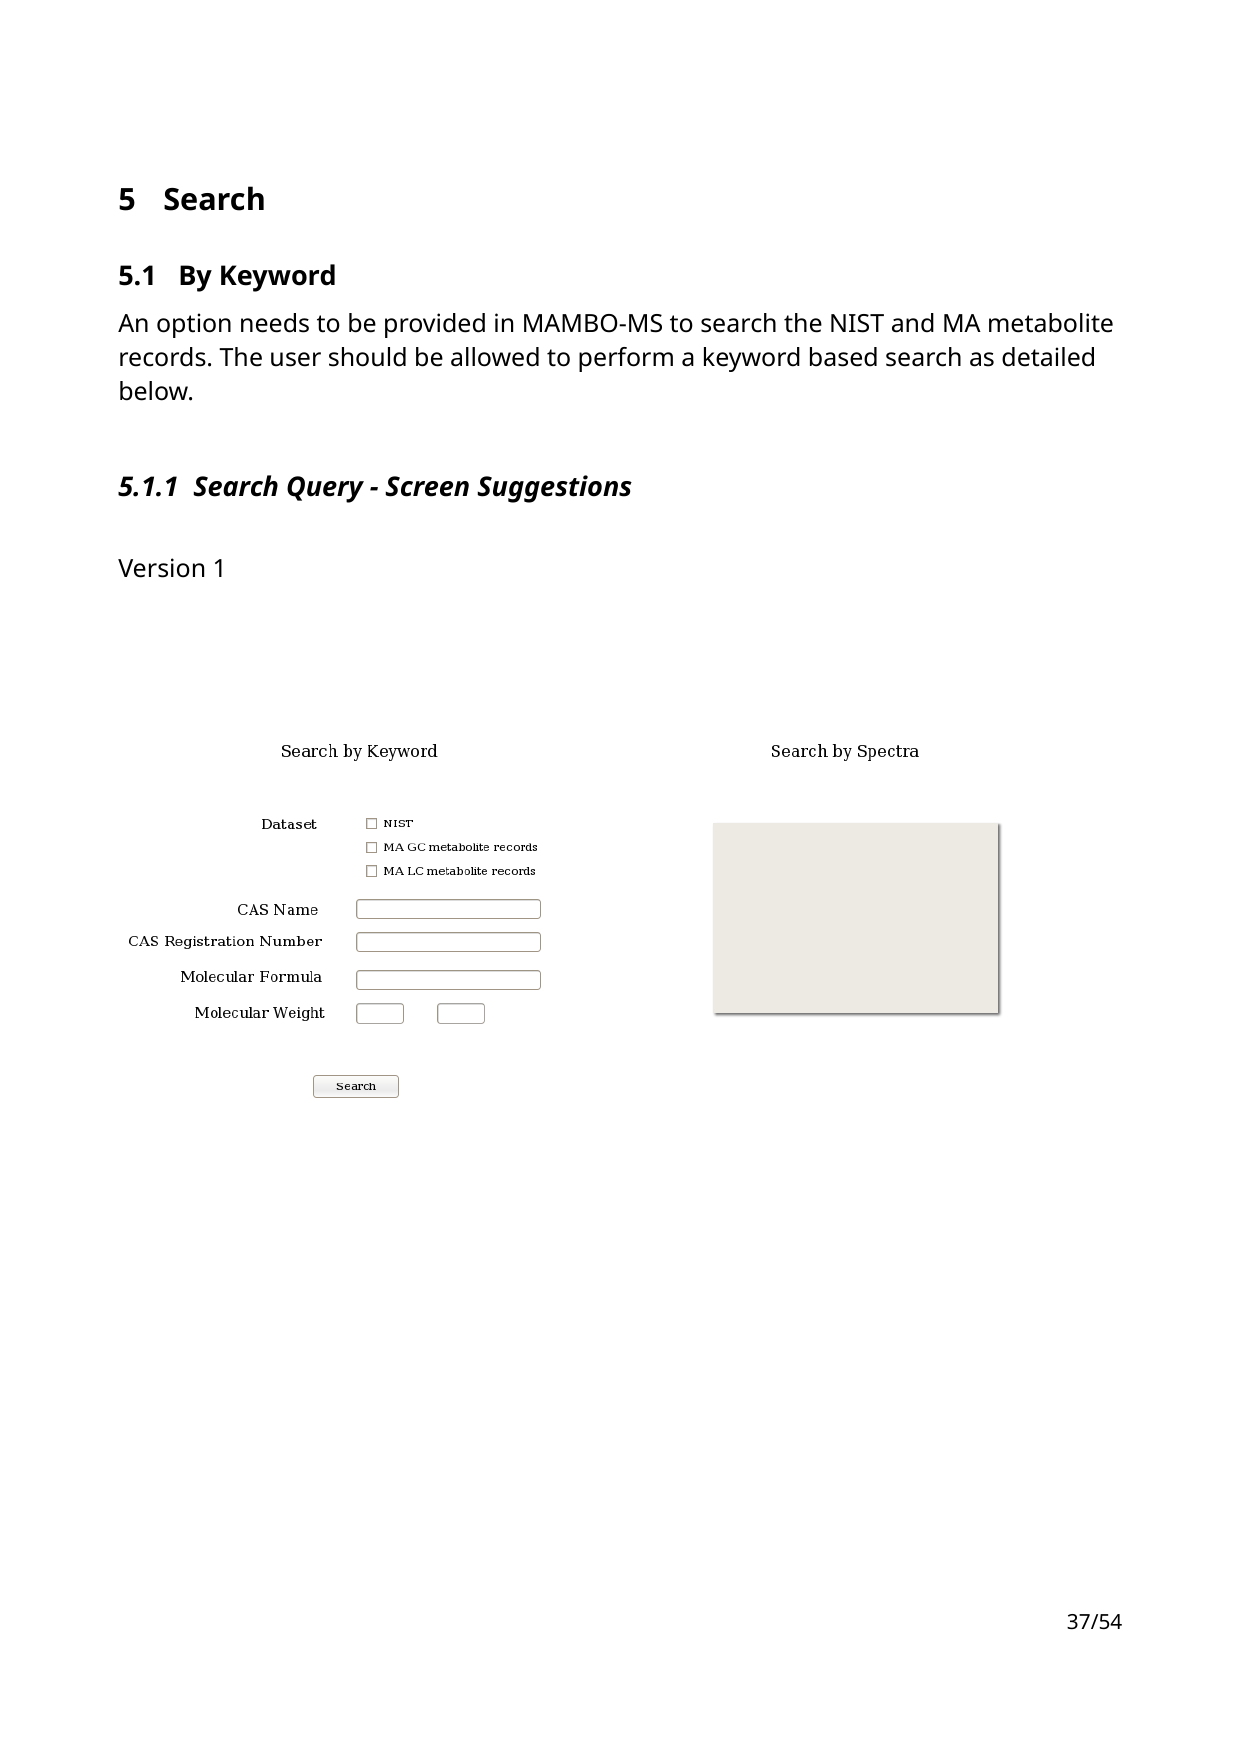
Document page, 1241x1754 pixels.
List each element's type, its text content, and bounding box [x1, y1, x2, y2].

text An option needs to be provided in MAMBO-MS to search the NIST and MA metabolite records. The user should be allowed to perform a keyword based search as detailed below. [118, 306, 1122, 408]
subtitle By Keyword [118, 256, 1122, 293]
picture [118, 584, 1122, 1283]
subtitle Search [118, 177, 1122, 219]
subtitle Search Query - Screen Suggestions [118, 467, 1122, 504]
text Version 1 [118, 551, 1122, 584]
